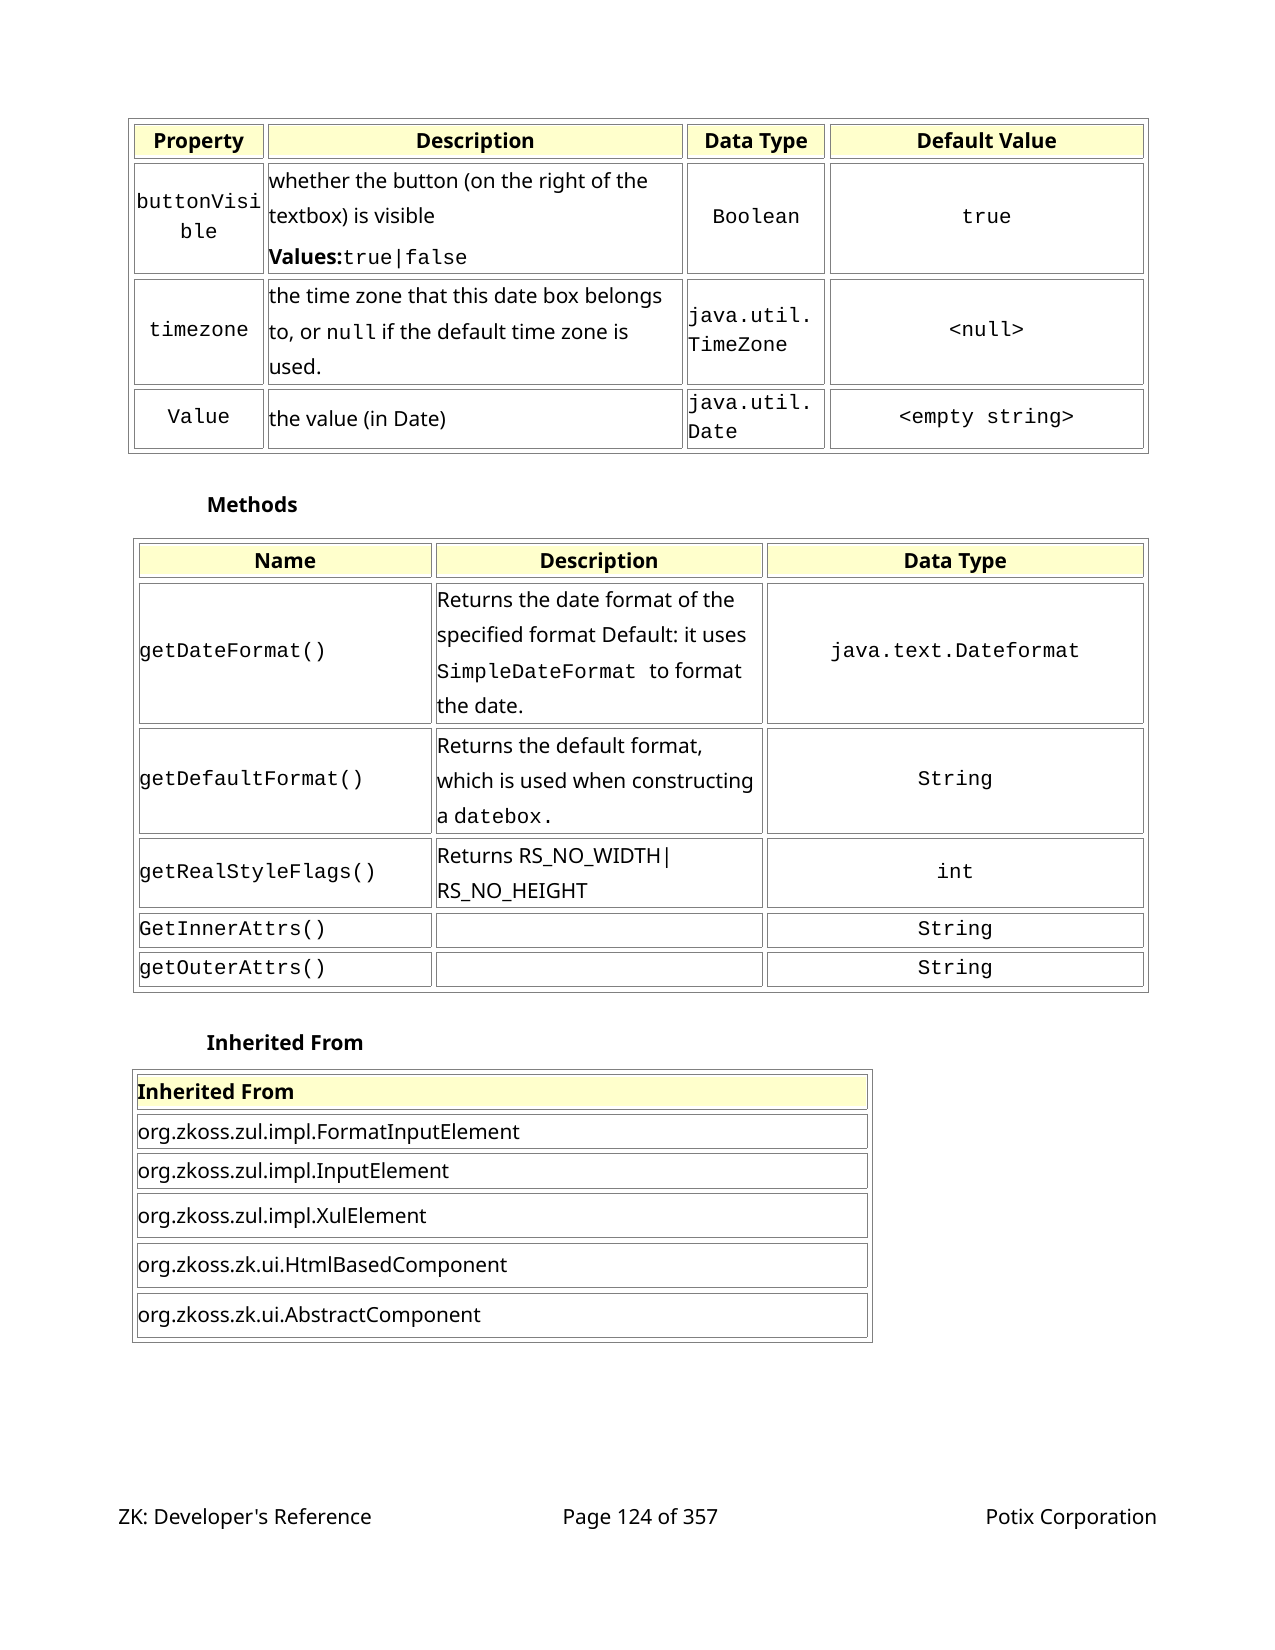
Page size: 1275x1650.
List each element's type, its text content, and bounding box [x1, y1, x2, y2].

table_cell org.zkoss.zul.impl.InputElement [134, 1148, 869, 1187]
table_header Name [136, 539, 434, 577]
table_cell getRealStyleFlags() [136, 833, 434, 907]
table_header Description [266, 119, 685, 158]
table_cell java.util.Date [685, 384, 827, 448]
table_cell [434, 907, 764, 947]
table_cell java.util.TimeZone [685, 273, 827, 383]
table_header Property [131, 119, 266, 158]
table_cell getOuterAttrs() [136, 947, 434, 986]
table_cell the time zone that this date box belongs to, or null if the default time zone is used. [266, 273, 685, 383]
table_header Data Type [764, 539, 1146, 577]
table_header Inherited From [134, 1070, 869, 1108]
table_cell buttonVisible [131, 158, 266, 273]
table_cell the value (in Date) [266, 384, 685, 448]
table_cell org.zkoss.zk.ui.AbstractComponent [134, 1287, 869, 1337]
table_cell [437, 914, 762, 947]
table_cell java.text.Dateformat [764, 577, 1146, 722]
table_header Default Value [827, 119, 1146, 158]
table_cell getDefaultFormat() [136, 723, 434, 833]
table_cell timezone [131, 273, 266, 383]
table_cell org.zkoss.zk.ui.HtmlBasedComponent [134, 1237, 869, 1287]
table_cell org.zkoss.zul.impl.FormatInputElement [134, 1109, 869, 1148]
table_cell Boolean [685, 158, 827, 273]
table_cell <empty string> [827, 384, 1146, 448]
table_cell whether the button (on the right of the textbox) is visible Values:true|false [266, 158, 685, 273]
table_cell Returns RS_NO_WIDTH|RS_NO_HEIGHT [434, 833, 764, 907]
table_header Data Type [685, 119, 827, 158]
subtitle Methods [207, 490, 1157, 518]
subtitle Inherited From [207, 1028, 1157, 1057]
table_header Description [434, 539, 764, 577]
table_cell String [764, 947, 1146, 986]
table_cell Returns the default format, which is used when constructing a datebox. [434, 723, 764, 833]
table_cell [434, 947, 764, 986]
table_cell String [764, 723, 1146, 833]
table_cell GetInnerAttrs() [136, 907, 434, 947]
table_cell [437, 953, 762, 986]
table_cell true [827, 158, 1146, 273]
table_cell Returns the date format of the specified format Default: it uses SimpleDateFormat to format the date. [434, 577, 764, 722]
table_cell int [764, 833, 1146, 907]
table_cell <null> [827, 273, 1146, 383]
table_cell org.zkoss.zul.impl.XulElement [134, 1188, 869, 1237]
table_cell Value [131, 384, 266, 448]
table_cell String [764, 907, 1146, 947]
table_cell getDateFormat() [136, 577, 434, 722]
